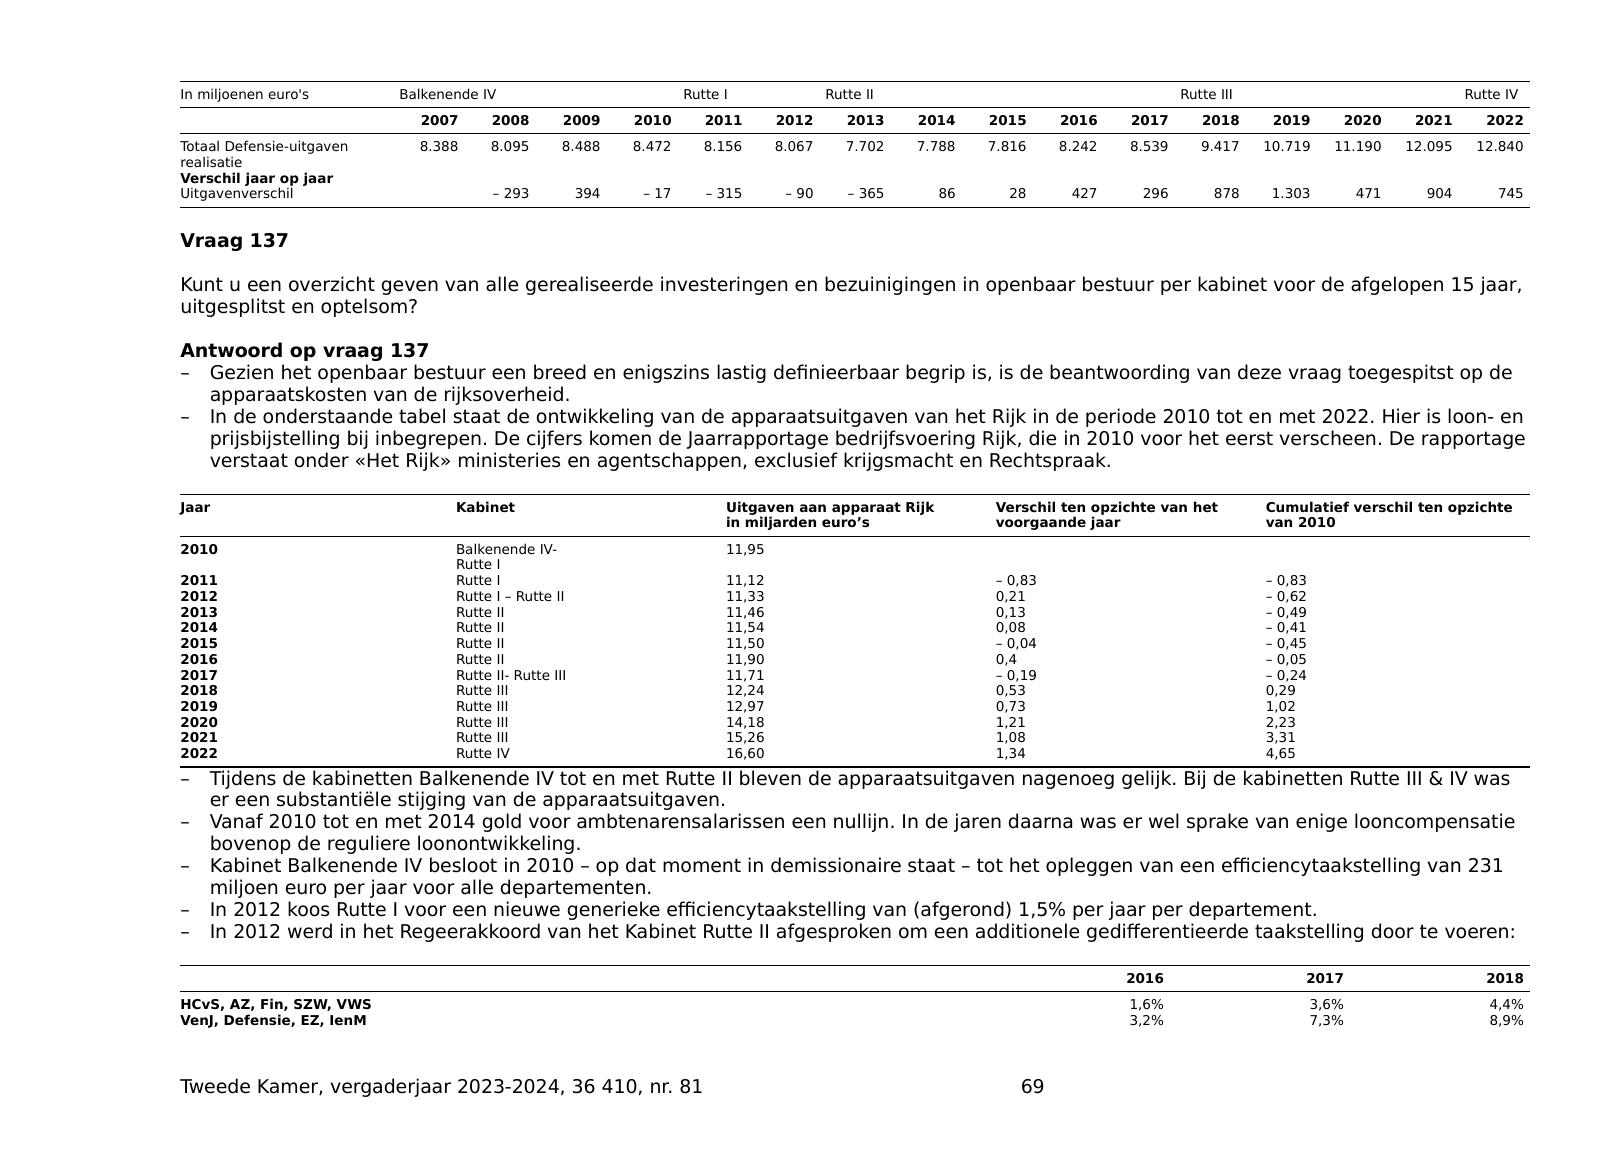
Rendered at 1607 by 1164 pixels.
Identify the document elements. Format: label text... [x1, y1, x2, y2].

table_cell – 0,62 [1260, 589, 1529, 604]
table_cell 8.242 [1032, 134, 1103, 170]
table_cell 4,4% [1350, 992, 1529, 1013]
table_cell [819, 170, 890, 186]
table_cell Rutte III [450, 730, 720, 746]
table_cell 9.417 [1174, 134, 1245, 170]
table_cell 2012 [748, 108, 819, 133]
table_cell 12.095 [1387, 134, 1458, 170]
table_header Rutte I [677, 82, 819, 107]
table_cell 2022 [180, 746, 450, 766]
table_cell VenJ, Defensie, EZ, IenM [180, 1013, 990, 1028]
table_cell Balkenende IV- Rutte I [450, 537, 720, 573]
table_cell 2010 [606, 108, 677, 133]
table_cell Rutte III [450, 715, 720, 730]
table_cell 12.840 [1458, 134, 1529, 170]
table_cell [464, 170, 535, 186]
table_cell [1458, 170, 1529, 186]
text – In 2012 koos Rutte I voor een nieuwe generieke efficiencytaakstelling van (afgerond) 1,5% per jaar per departement. [180, 899, 1529, 921]
table_cell 904 [1387, 186, 1458, 207]
text Kunt u een overzicht geven van alle gerealiseerde investeringen en bezuinigingen in openbaar bestuur per kabinet voor de afgelopen 15 jaar, uitgesplitst en optelsom? [180, 274, 1529, 318]
text – Kabinet Balkenende IV besloot in 2010 – op dat moment in demissionaire staat – tot het opleggen van een efficiencytaakstelling van 231 miljoen euro per jaar voor alle departementen. [180, 855, 1529, 899]
table_cell – 365 [819, 186, 890, 207]
table_cell 0,29 [1260, 683, 1529, 699]
table_header 2017 [1170, 966, 1349, 991]
table_cell – 0,41 [1260, 620, 1529, 636]
table_cell HCvS, AZ, Fin, SZW, VWS [180, 992, 990, 1013]
table_header Balkenende IV [393, 82, 677, 107]
table_cell 14,18 [720, 715, 990, 730]
table_header Rutte IV [1458, 82, 1529, 107]
table_cell Rutte II [450, 604, 720, 620]
table_cell 1.303 [1245, 186, 1316, 207]
table_cell [1387, 170, 1458, 186]
table_header 2018 [1350, 966, 1529, 991]
table_cell 8.067 [748, 134, 819, 170]
table_cell – 90 [748, 186, 819, 207]
table_cell 2019 [180, 699, 450, 714]
table_cell 11,54 [720, 620, 990, 636]
table_cell 2009 [535, 108, 606, 133]
table_cell 1,08 [990, 730, 1259, 746]
table_header Jaar [180, 495, 450, 536]
table_cell Rutte III [450, 699, 720, 714]
table_cell 28 [961, 186, 1032, 207]
table_cell 2022 [1458, 108, 1529, 133]
table_cell 11,90 [720, 652, 990, 667]
table_cell 471 [1316, 186, 1387, 207]
table_cell 2021 [1387, 108, 1458, 133]
table_cell Rutte II [450, 636, 720, 652]
table_cell 427 [1032, 186, 1103, 207]
table_cell 8.095 [464, 134, 535, 170]
table_cell – 17 [606, 186, 677, 207]
table_cell 2013 [819, 108, 890, 133]
table_cell 3,31 [1260, 730, 1529, 746]
table_cell – 0,49 [1260, 604, 1529, 620]
table_cell Rutte I – Rutte II [450, 589, 720, 604]
table_cell [180, 108, 393, 133]
table_cell 394 [535, 186, 606, 207]
table_cell [990, 537, 1259, 573]
table_cell 7.702 [819, 134, 890, 170]
table_cell 12,24 [720, 683, 990, 699]
table_cell 8.472 [606, 134, 677, 170]
table_cell 2018 [1174, 108, 1245, 133]
table_cell 2012 [180, 589, 450, 604]
table_cell 1,34 [990, 746, 1259, 766]
table_cell 2011 [180, 573, 450, 589]
table_cell 11,46 [720, 604, 990, 620]
table_cell – 0,04 [990, 636, 1259, 652]
table_cell 11,12 [720, 573, 990, 589]
table_cell – 0,83 [990, 573, 1259, 589]
table_cell 3,6% [1170, 992, 1349, 1013]
table_cell 2015 [961, 108, 1032, 133]
table_cell 878 [1174, 186, 1245, 207]
table_cell 2018 [180, 683, 450, 699]
table_cell 2020 [1316, 108, 1387, 133]
table_cell [677, 170, 748, 186]
subtitle Antwoord op vraag 137 [180, 340, 1529, 362]
table_cell 1,02 [1260, 699, 1529, 714]
table_cell 7.788 [890, 134, 961, 170]
table_cell [890, 170, 961, 186]
table_cell [1260, 537, 1529, 573]
table_cell 2,23 [1260, 715, 1529, 730]
table_cell 2016 [180, 652, 450, 667]
table_cell 0,21 [990, 589, 1259, 604]
text – Gezien het openbaar bestuur een breed en enigszins lastig definieerbaar begrip is, is de beantwoording van deze vraag toegespitst op de apparaatskosten van de rijksoverheid. [180, 362, 1529, 406]
text – In de onderstaande tabel staat de ontwikkeling van de apparaatsuitgaven van het Rijk in de periode 2010 tot en met 2022. Hier is loon- en prijsbijstelling bij inbegrepen. De cijfers komen de Jaarrapportage bedrijfsvoering Rijk, die in 2010 voor het eerst verscheen. De rapportage verstaat onder «Het Rijk» ministeries en agentschappen, exclusief krijgsmacht en Rechtspraak. [180, 406, 1529, 472]
table_cell [1103, 170, 1174, 186]
table_cell Verschil jaar op jaar [180, 170, 393, 186]
table_cell – 293 [464, 186, 535, 207]
table_header In miljoenen euro's [180, 82, 393, 107]
table_header Kabinet [450, 495, 720, 536]
table_cell 0,4 [990, 652, 1259, 667]
table_cell 11,50 [720, 636, 990, 652]
table_cell Rutte IV [450, 746, 720, 766]
table_cell 745 [1458, 186, 1529, 207]
table_cell [606, 170, 677, 186]
table_cell [961, 170, 1032, 186]
table_cell 0,13 [990, 604, 1259, 620]
table_cell – 0,19 [990, 667, 1259, 683]
table_cell 86 [890, 186, 961, 207]
table_cell 8.388 [393, 134, 464, 170]
table_cell 1,21 [990, 715, 1259, 730]
table_cell 2014 [180, 620, 450, 636]
table_header Cumulatief verschil ten opzichte van 2010 [1260, 495, 1529, 536]
table_cell 11,71 [720, 667, 990, 683]
table_cell [748, 170, 819, 186]
table_cell – 315 [677, 186, 748, 207]
table_cell 8.156 [677, 134, 748, 170]
table_cell Rutte II [450, 620, 720, 636]
table_cell 11,95 [720, 537, 990, 573]
table_cell 1,6% [990, 992, 1169, 1013]
table_cell 10.719 [1245, 134, 1316, 170]
table_cell 296 [1103, 186, 1174, 207]
table_cell [1245, 170, 1316, 186]
table_cell Uitgavenverschil [180, 186, 393, 207]
table_cell 0,53 [990, 683, 1259, 699]
table_header 2016 [990, 966, 1169, 991]
table_cell 2007 [393, 108, 464, 133]
table_cell 11.190 [1316, 134, 1387, 170]
table_cell Rutte III [450, 683, 720, 699]
table_cell 2021 [180, 730, 450, 746]
table_cell 0,08 [990, 620, 1259, 636]
table_cell 7,3% [1170, 1013, 1349, 1028]
table_cell 8,9% [1350, 1013, 1529, 1028]
table_cell 2017 [180, 667, 450, 683]
text – In 2012 werd in het Regeerakkoord van het Kabinet Rutte II afgesproken om een additionele gedifferentieerde taakstelling door te voeren: [180, 921, 1529, 943]
table_cell [1032, 170, 1103, 186]
table_cell 7.816 [961, 134, 1032, 170]
table_cell [1316, 170, 1387, 186]
table_cell 2019 [1245, 108, 1316, 133]
table_cell 4,65 [1260, 746, 1529, 766]
table_cell 12,97 [720, 699, 990, 714]
table_cell – 0,05 [1260, 652, 1529, 667]
table_cell [393, 170, 464, 186]
table_cell – 0,45 [1260, 636, 1529, 652]
table_cell Rutte I [450, 573, 720, 589]
table_header Rutte II [819, 82, 1174, 107]
table_header Uitgaven aan apparaat Rijk in miljarden euro’s [720, 495, 990, 536]
table_cell 16,60 [720, 746, 990, 766]
table_cell 2008 [464, 108, 535, 133]
text – Tijdens de kabinetten Balkenende IV tot en met Rutte II bleven de apparaatsuitgaven nagenoeg gelijk. Bij de kabinetten Rutte III & IV was er een substantiële stijging van de apparaatsuitgaven. [180, 768, 1529, 811]
table_cell 8.539 [1103, 134, 1174, 170]
table_cell Rutte II- Rutte III [450, 667, 720, 683]
table_cell 2015 [180, 636, 450, 652]
table_cell – 0,83 [1260, 573, 1529, 589]
table_cell [535, 170, 606, 186]
subtitle Vraag 137 [180, 230, 1529, 252]
table_cell 2011 [677, 108, 748, 133]
table_cell – 0,24 [1260, 667, 1529, 683]
table_cell 2017 [1103, 108, 1174, 133]
table_cell 8.488 [535, 134, 606, 170]
table_cell Rutte II [450, 652, 720, 667]
table_cell 11,33 [720, 589, 990, 604]
table_cell 15,26 [720, 730, 990, 746]
table_cell [393, 186, 464, 207]
table_cell 2020 [180, 715, 450, 730]
table_cell 2014 [890, 108, 961, 133]
table_header Rutte III [1174, 82, 1458, 107]
text – Vanaf 2010 tot en met 2014 gold voor ambtenarensalarissen een nullijn. In de jaren daarna was er wel sprake van enige looncompensatie bovenop de reguliere loonontwikkeling. [180, 811, 1529, 855]
table_header [180, 966, 990, 991]
table_cell 2013 [180, 604, 450, 620]
table_cell 2010 [180, 537, 450, 573]
table_cell 0,73 [990, 699, 1259, 714]
table_cell [1174, 170, 1245, 186]
table_header Verschil ten opzichte van het voorgaande jaar [990, 495, 1259, 536]
table_cell 2016 [1032, 108, 1103, 133]
table_cell Totaal Defensie-uitgaven realisatie [180, 134, 393, 170]
table_cell 3,2% [990, 1013, 1169, 1028]
